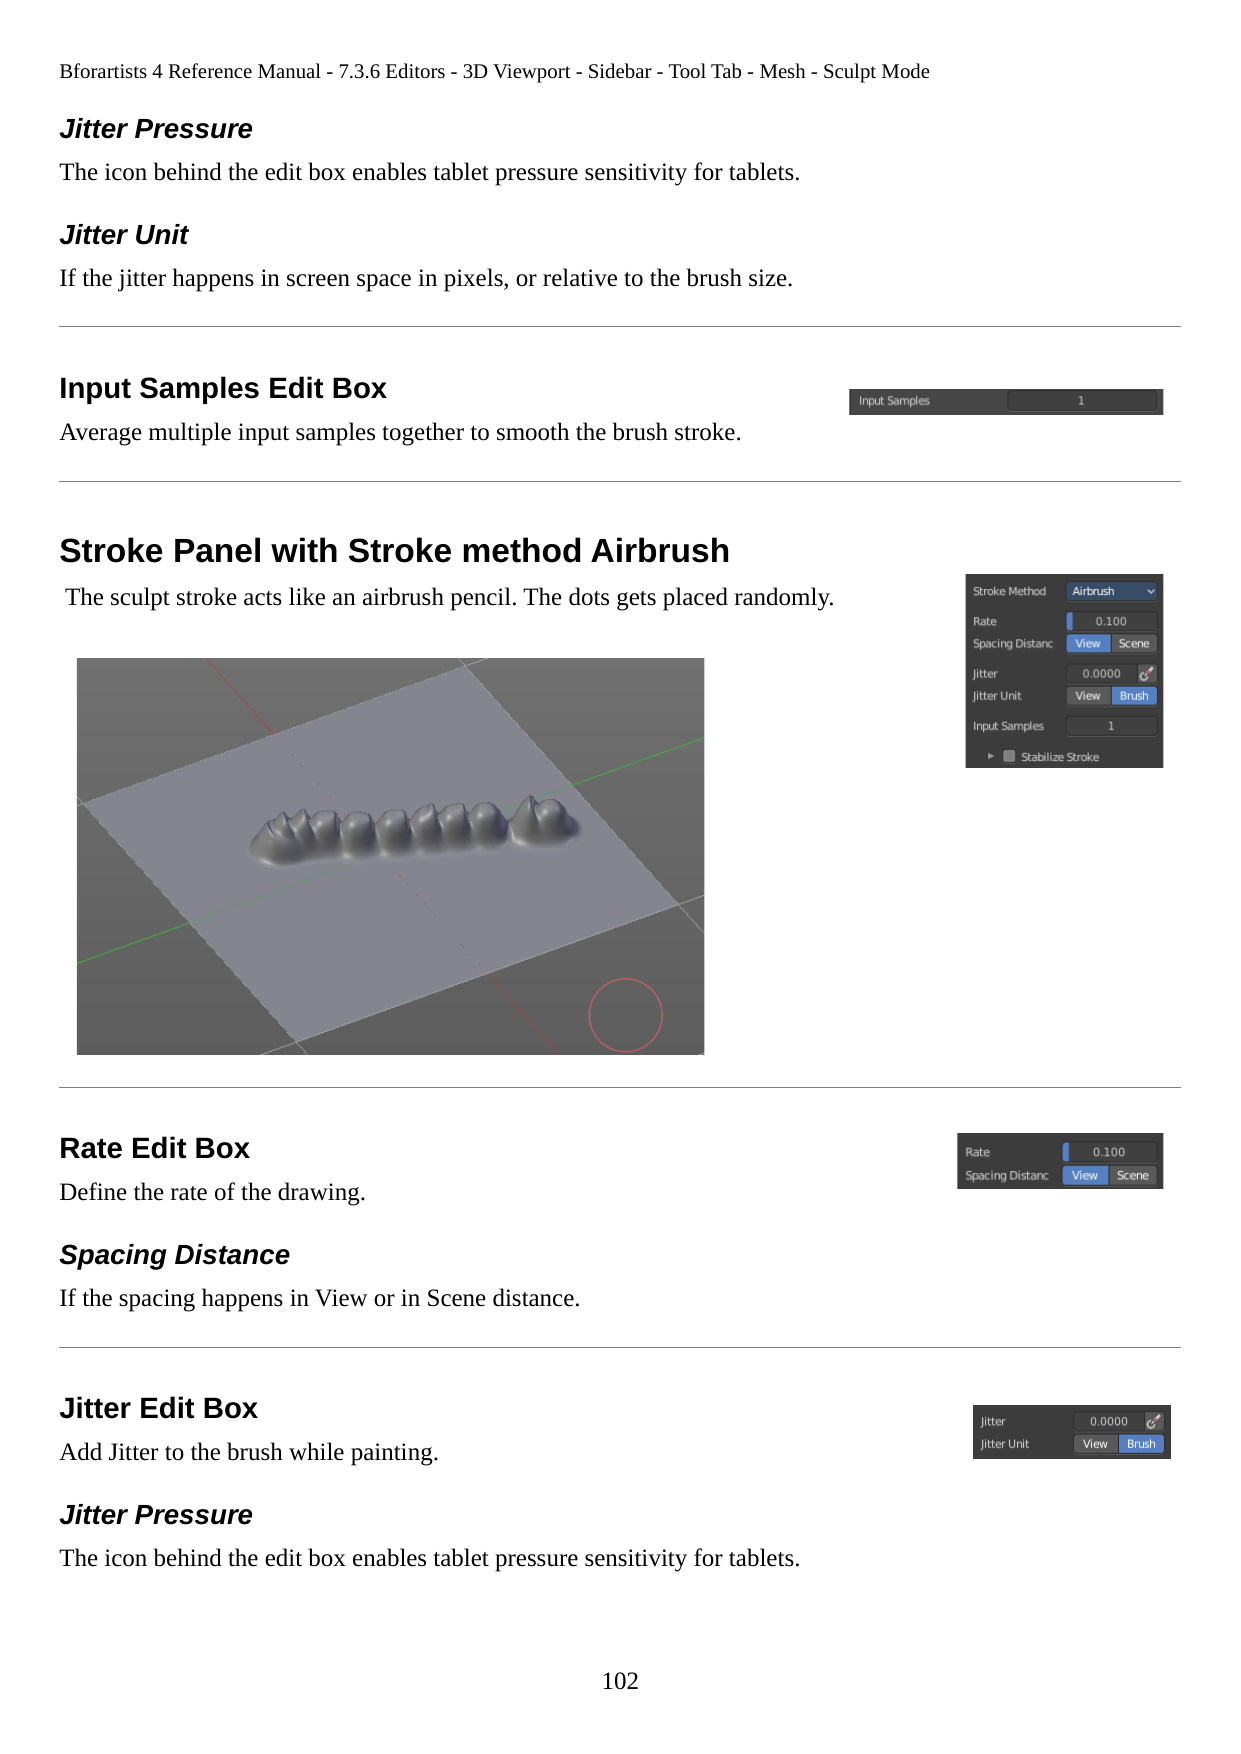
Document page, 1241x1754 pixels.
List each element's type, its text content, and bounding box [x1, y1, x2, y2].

text The icon behind the edit box enables tablet pressure sensitivity for tablets. [59, 157, 1181, 186]
subtitle Jitter Edit Box [59, 1391, 1181, 1424]
picture [965, 574, 1164, 768]
text Average multiple input samples together to smooth the brush stroke. [59, 417, 1181, 446]
picture [76, 658, 705, 1055]
text If the spacing happens in View or in Scene distance. [59, 1283, 1181, 1312]
subtitle Rate Edit Box [59, 1131, 1181, 1164]
subtitle Jitter Pressure [59, 113, 1181, 144]
text Add Jitter to the brush while painting. [59, 1437, 1181, 1466]
subtitle Jitter Unit [59, 218, 1181, 250]
picture [957, 1133, 1164, 1189]
subtitle Stroke Panel with Stroke method Airbrush [59, 531, 1181, 570]
picture [849, 389, 1164, 415]
subtitle Jitter Pressure [59, 1499, 1181, 1531]
picture [973, 1405, 1171, 1459]
subtitle Spacing Distance [59, 1239, 1181, 1271]
text If the jitter happens in screen space in pixels, or relative to the brush size. [59, 263, 1181, 292]
text The icon behind the edit box enables tablet pressure sensitivity for tablets. [59, 1543, 1181, 1572]
subtitle Input Samples Edit Box [59, 371, 1181, 404]
text The sculpt stroke acts like an airbrush pencil. The dots gets placed randomly. [59, 582, 965, 611]
text Define the rate of the drawing. [59, 1177, 1181, 1206]
